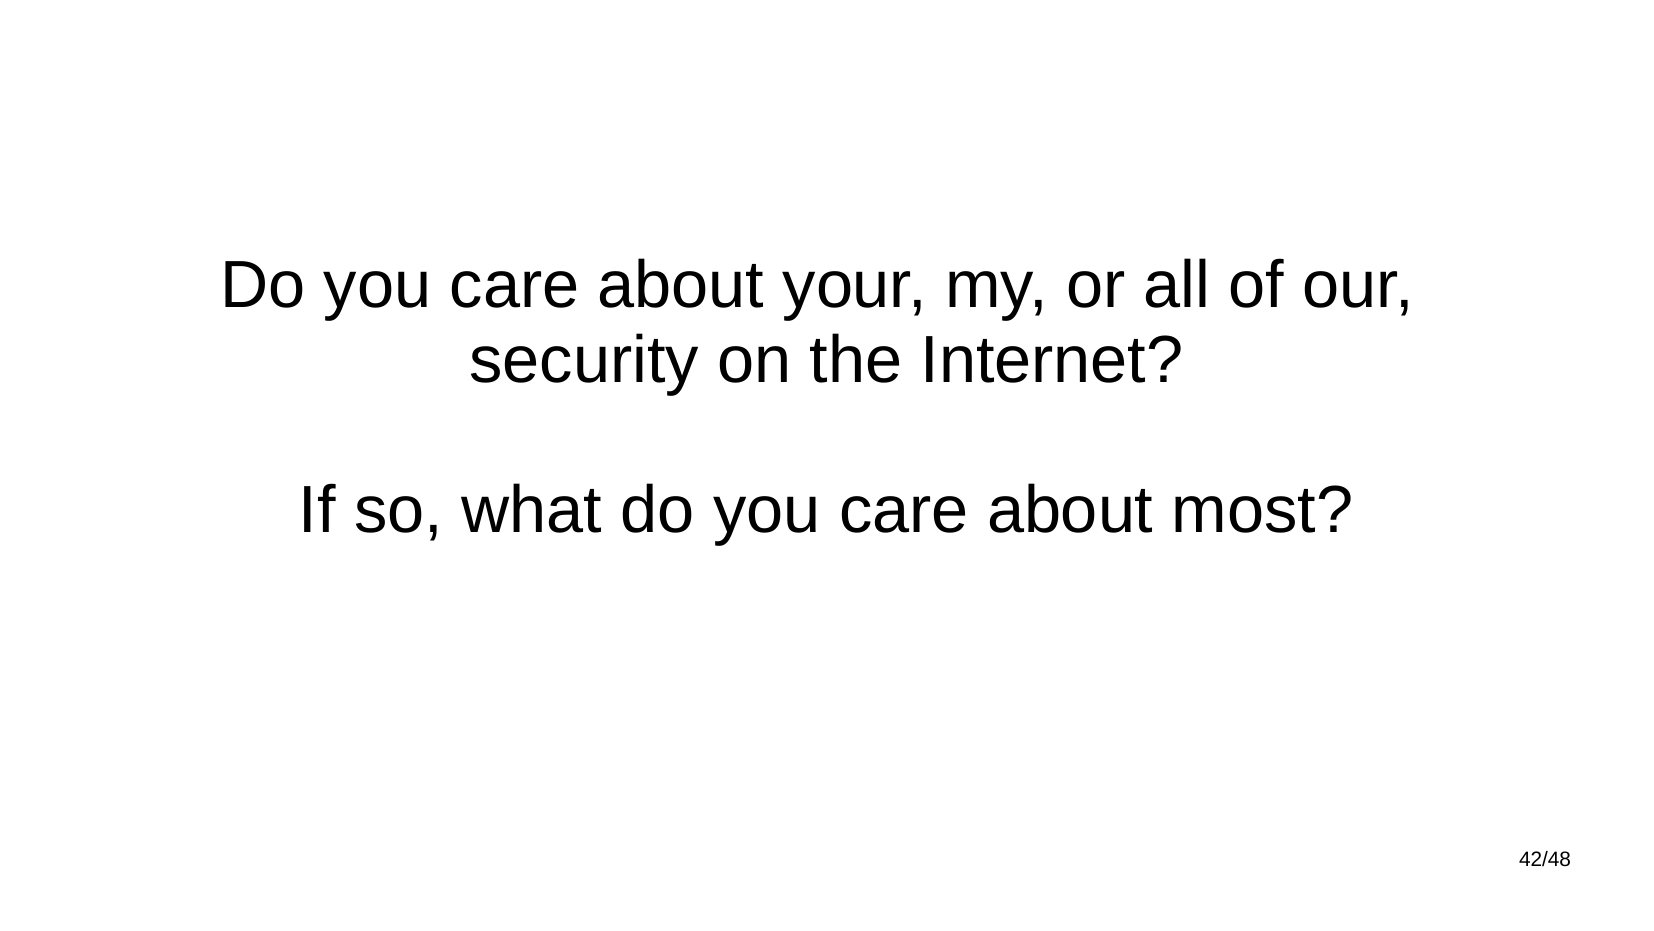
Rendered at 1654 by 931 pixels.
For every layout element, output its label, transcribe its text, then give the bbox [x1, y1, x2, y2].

subtitle Do you care about your, my, or all of our, security on the Internet? If so, what do you care about most? [82, 37, 1571, 757]
